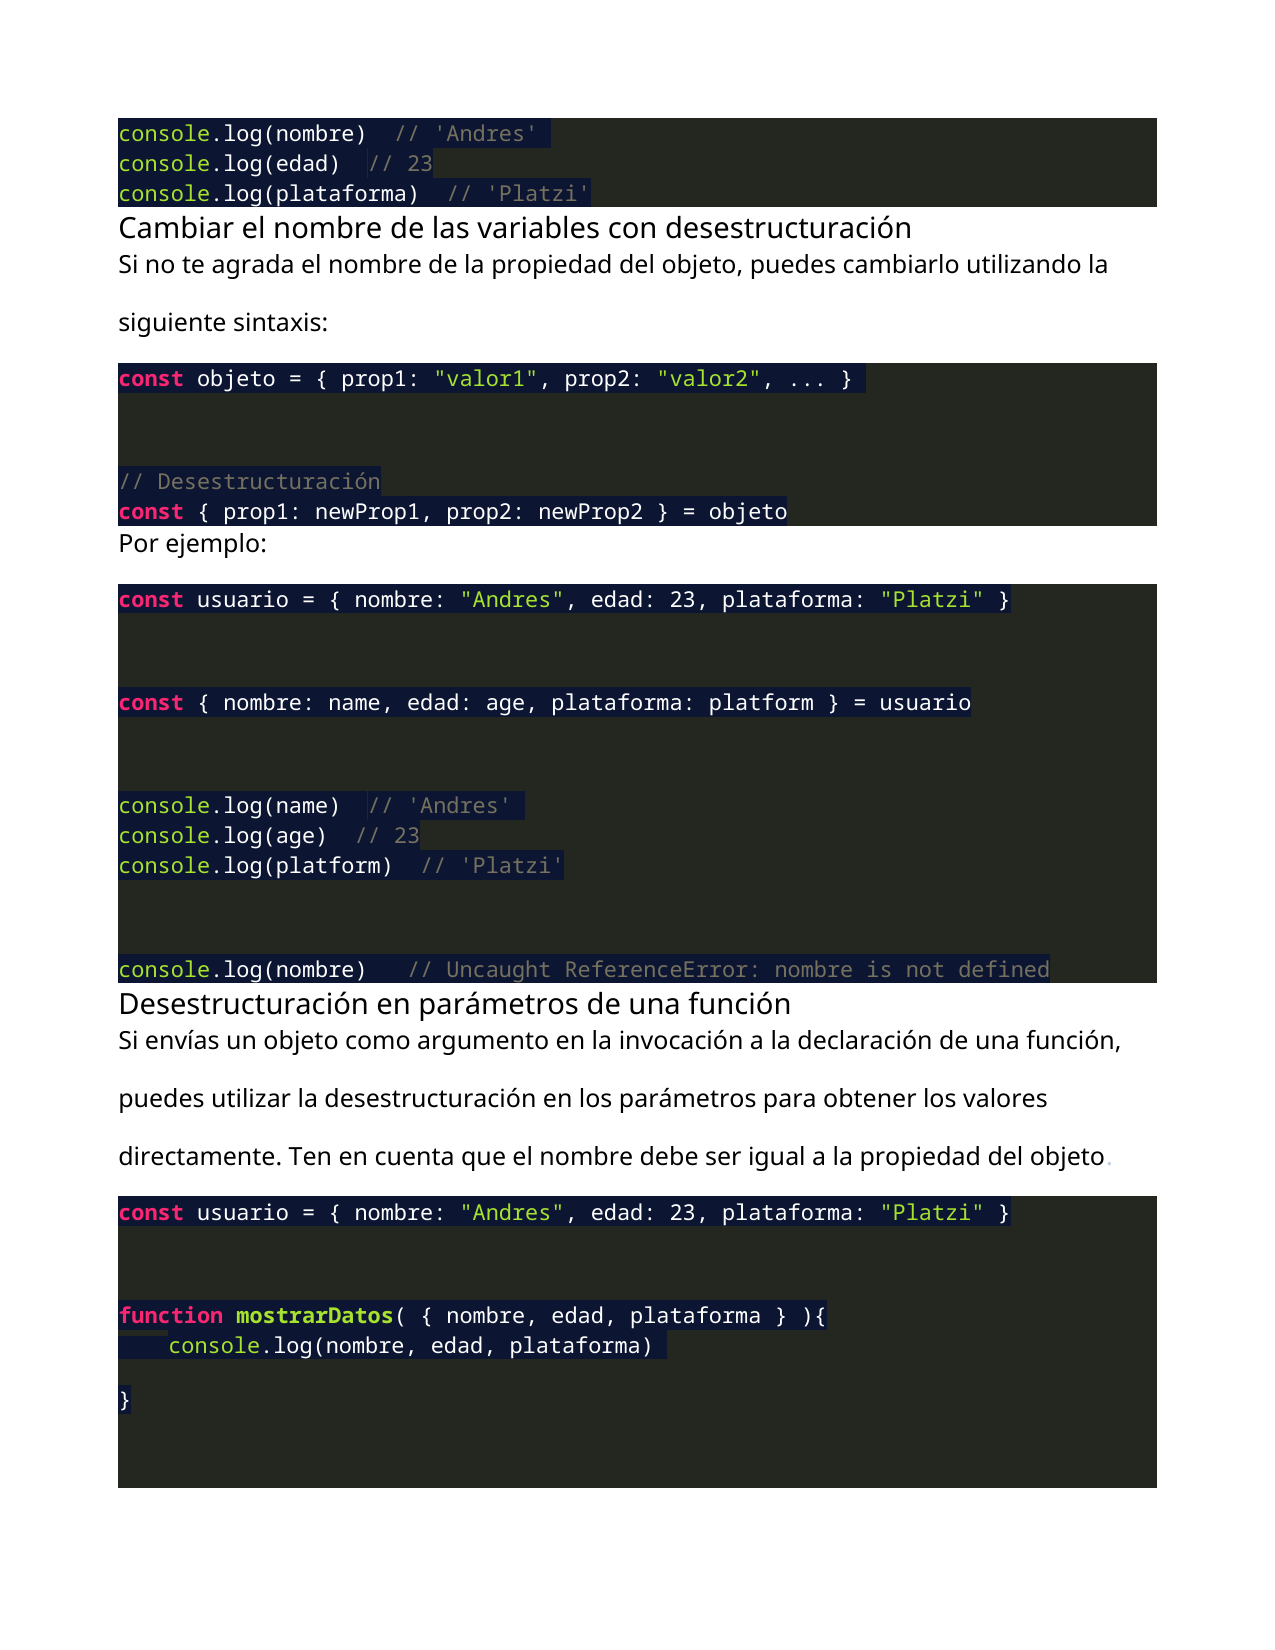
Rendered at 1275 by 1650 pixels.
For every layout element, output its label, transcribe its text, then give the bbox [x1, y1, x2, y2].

text console.log(nombre, edad, plataforma) [118, 1330, 1157, 1359]
text console.log(platform) // 'Platzi' [118, 850, 1157, 880]
text Si envías un objeto como argumento en la invocación a la declaración de una función, puedes utilizar la desestructuración en los parámetros para obtener los valores directamente. Ten en cuenta que el nombre debe ser igual a la propiedad del objeto. [118, 1023, 1157, 1173]
text const { prop1: newProp1, prop2: newProp2 } = objeto [118, 496, 1157, 526]
text Por ejemplo: [118, 526, 1157, 560]
text const usuario = { nombre: "Andres", edad: 23, plataforma: "Platzi" } [118, 584, 1157, 613]
text console.log(nombre) // 'Andres' [118, 118, 1157, 148]
text function mostrarDatos( { nombre, edad, plataforma } ){ [118, 1300, 1157, 1330]
text console.log(name) // 'Andres' [118, 791, 1157, 820]
text const usuario = { nombre: "Andres", edad: 23, plataforma: "Platzi" } [118, 1196, 1157, 1226]
text const { nombre: name, edad: age, plataforma: platform } = usuario [118, 687, 1157, 717]
text console.log(nombre) // Uncaught ReferenceError: nombre is not defined [118, 953, 1157, 983]
subtitle Cambiar el nombre de las variables con desestructuración [118, 207, 1157, 247]
text Si no te agrada el nombre de la propiedad del objeto, puedes cambiarlo utilizando la siguiente sintaxis: [118, 247, 1157, 339]
text console.log(edad) // 23 [118, 148, 1157, 178]
text console.log(age) // 23 [118, 820, 1157, 850]
subtitle Desestructuración en parámetros de una función [118, 983, 1157, 1023]
text console.log(plataforma) // 'Platzi' [118, 178, 1157, 207]
text // Desestructuración [118, 466, 1157, 496]
text const objeto = { prop1: "valor1", prop2: "valor2", ... } [118, 363, 1157, 393]
text } [118, 1384, 1157, 1414]
